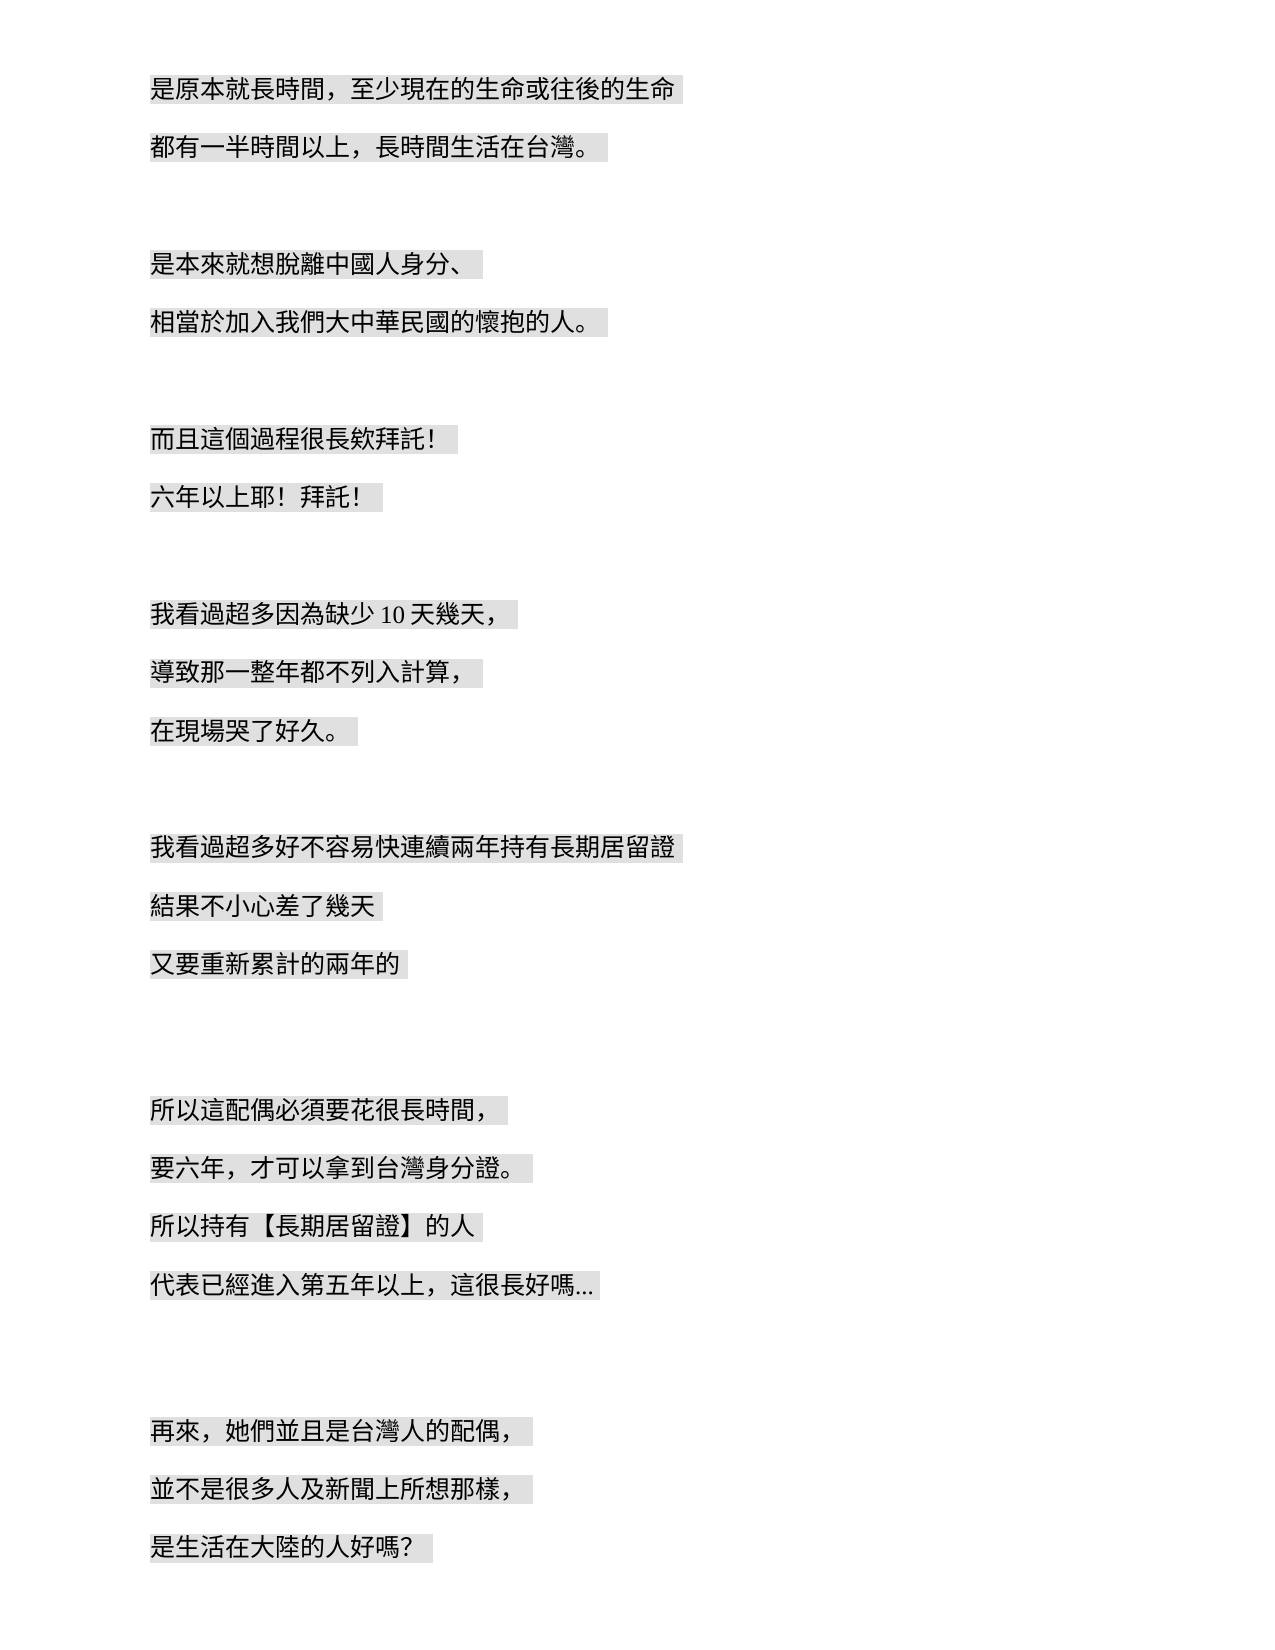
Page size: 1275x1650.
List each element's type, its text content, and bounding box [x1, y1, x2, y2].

text 是原本就長時間，至少現在的生命或往後的生命 都有一半時間以上，長時間生活在台灣。 是本來就想脫離中國人身分、 相當於加入我們大中華民國的懷抱的人。 而且這個過程很長欸拜託！ 六年以上耶！拜託！ 我看過超多因為缺少10天幾天， 導致那一整年都不列入計算， 在現場哭了好久。 我看過超多好不容易快連續兩年持有長期居留證 結果不小心差了幾天 又要重新累計的兩年的 所以這配偶必須要花很長時間， 要六年，才可以拿到台灣身分證。 所以持有【長期居留證】的人 代表已經進入第五年以上，這很長好嗎... 再來，她們並且是台灣人的配偶， 並不是很多人及新聞上所想那樣， 是生活在大陸的人好嗎？ [150, 75, 1125, 1563]
